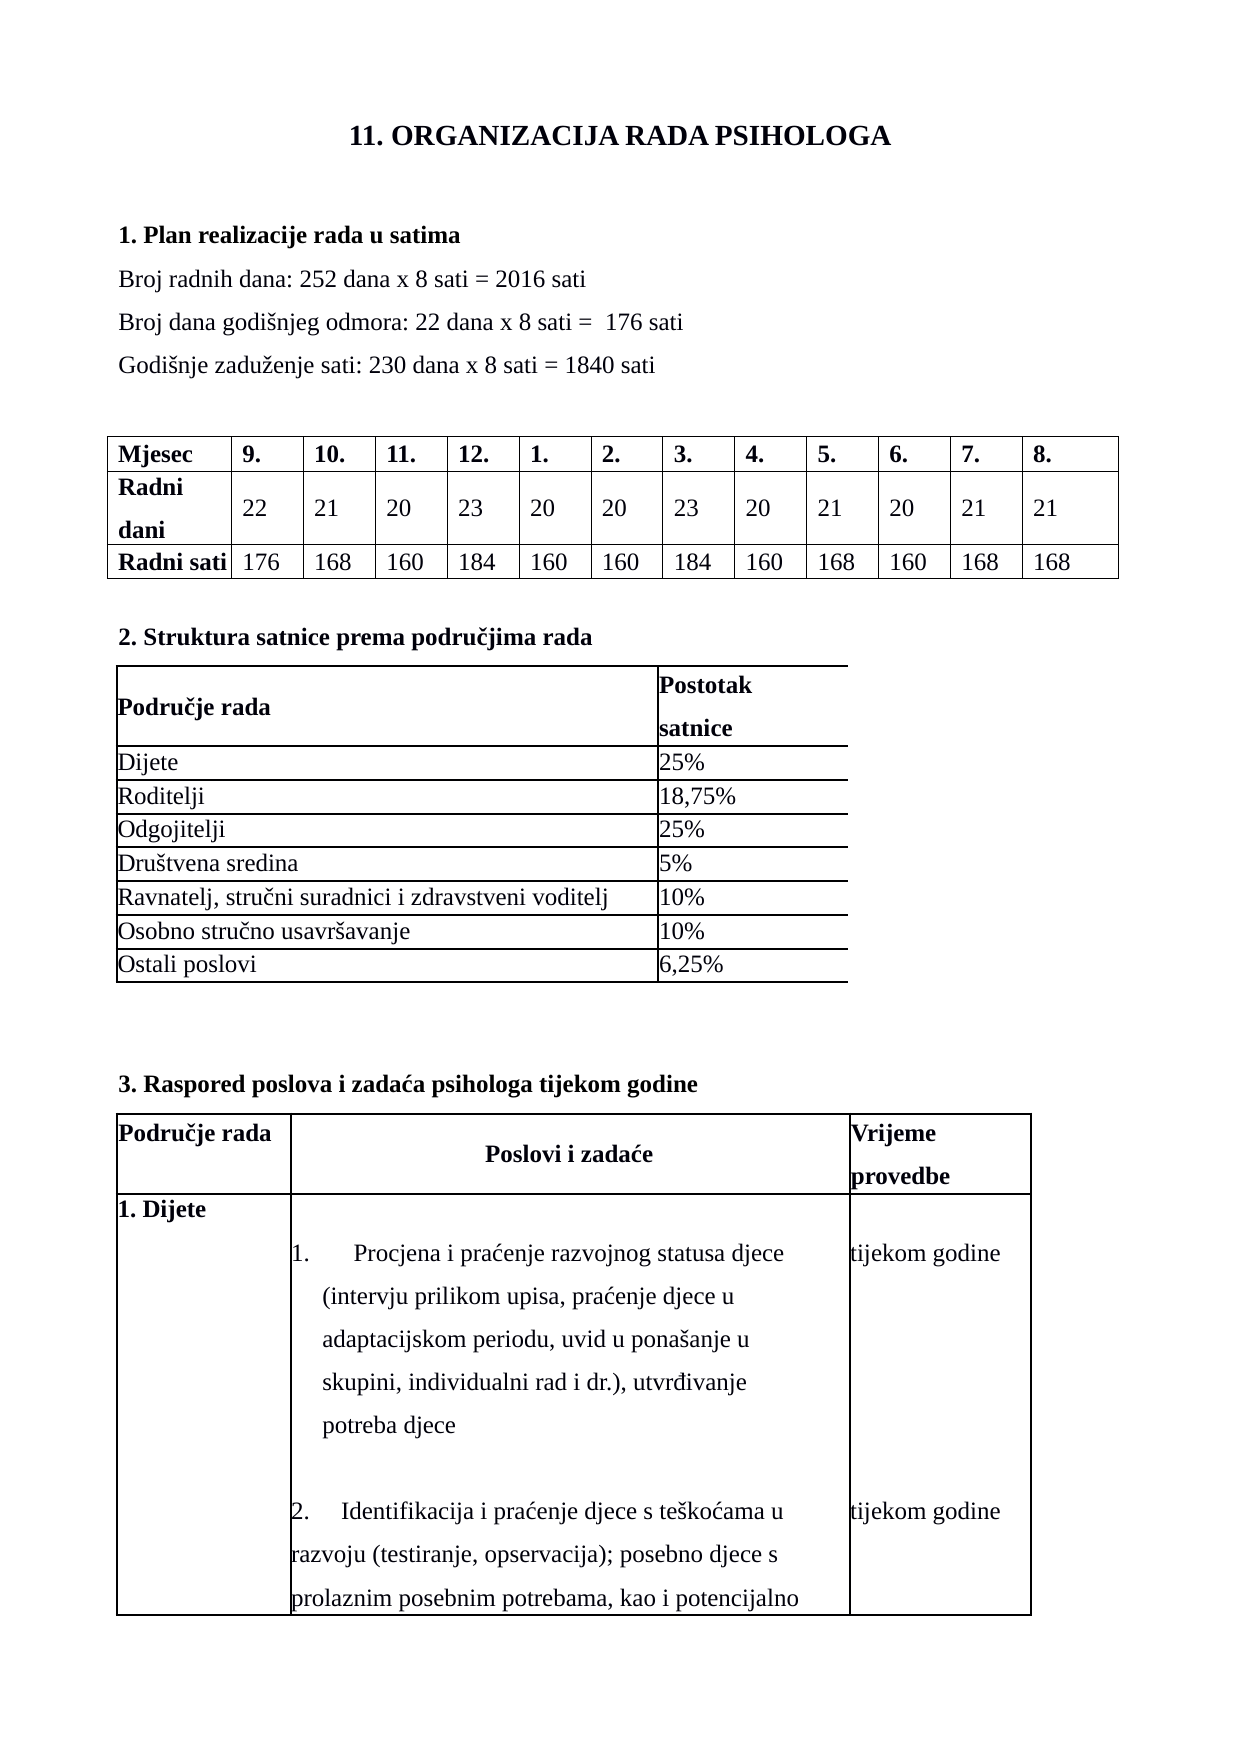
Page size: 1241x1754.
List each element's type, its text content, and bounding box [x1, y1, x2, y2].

table_header 1. [520, 437, 591, 471]
table_cell Osobno stručno usavršavanje [118, 916, 657, 947]
table_cell 21 [951, 472, 1022, 543]
text 2. Struktura satnice prema područjima rada [118, 622, 1122, 651]
text Broj dana godišnjeg odmora: 22 dana x 8 sati = 176 sati [118, 307, 1122, 336]
table_cell Ostali poslovi [118, 950, 657, 981]
table_cell Radni dani [108, 472, 231, 543]
table_cell 168 [304, 545, 375, 578]
table_header Mjesec [108, 437, 231, 471]
table_cell 6,25% [659, 950, 848, 981]
table_cell Roditelji [118, 781, 657, 812]
text 11. ORGANIZACIJA RADA PSIHOLOGA [118, 118, 1122, 152]
table_header 2. [592, 437, 662, 471]
table_cell 1. Procjena i praćenje razvojnog statusa djece (intervju prilikom upisa, praćenje djece u adaptacijskom periodu, uvid u ponašanje u skupini, individualni rad i dr.), utvrđivanje potreba djece 2. Identifikacija i praćenje djece s teškoćama u razvoju (testiranje, opservacija); posebno djece s prolaznim posebnim potrebama, kao i potencijalno [292, 1195, 849, 1614]
text Broj radnih dana: 252 dana x 8 sati = 2016 sati [118, 264, 1122, 292]
table_cell 10% [659, 916, 848, 947]
table_cell 5% [659, 848, 848, 880]
table_cell 160 [592, 545, 662, 578]
table_cell Odgojitelji [118, 815, 657, 846]
table_header 4. [735, 437, 806, 471]
text 1. Plan realizacije rada u satima [118, 221, 1122, 249]
table_header 9. [232, 437, 303, 471]
table_header Područje rada [118, 667, 657, 745]
table_cell Dijete [118, 747, 657, 779]
table_cell Ravnatelj, stručni suradnici i zdravstveni voditelj [118, 882, 657, 914]
table_header 7. [951, 437, 1022, 471]
table_cell 20 [735, 472, 806, 543]
table_cell 20 [879, 472, 950, 543]
table_cell 20 [520, 472, 591, 543]
table_header Područje rada [118, 1115, 290, 1192]
table_cell 20 [592, 472, 662, 543]
table_header 11. [376, 437, 447, 471]
table_header 5. [807, 437, 878, 471]
table_header Postotak satnice [659, 667, 848, 745]
table_cell 168 [807, 545, 878, 578]
table_cell 160 [376, 545, 447, 578]
text Godišnje zaduženje sati: 230 dana x 8 sati = 1840 sati [118, 350, 1122, 379]
table_cell Društvena sredina [118, 848, 657, 880]
table_cell 25% [659, 747, 848, 779]
table_header 6. [879, 437, 950, 471]
table_cell 160 [735, 545, 806, 578]
table_header Vrijeme provedbe [851, 1115, 1030, 1192]
table_cell 10% [659, 882, 848, 914]
table_cell 22 [232, 472, 303, 543]
table_header 10. [304, 437, 375, 471]
table_cell 184 [663, 545, 734, 578]
table_cell 18,75% [659, 781, 848, 812]
table_cell 1. Dijete [118, 1195, 290, 1614]
table_cell 176 [232, 545, 303, 578]
table_cell 20 [376, 472, 447, 543]
table_header 8. [1023, 437, 1118, 471]
table_cell 160 [520, 545, 591, 578]
table_cell 21 [807, 472, 878, 543]
table_cell 23 [448, 472, 519, 543]
table_cell 21 [304, 472, 375, 543]
table_cell 160 [879, 545, 950, 578]
table_cell 184 [448, 545, 519, 578]
table_header 3. [663, 437, 734, 471]
table_cell 23 [663, 472, 734, 543]
table_cell tijekom godine tijekom godine [851, 1195, 1030, 1614]
table_cell 25% [659, 815, 848, 846]
table_header 12. [448, 437, 519, 471]
table_cell 168 [951, 545, 1022, 578]
table_cell 21 [1023, 472, 1118, 543]
table_header Poslovi i zadaće [292, 1115, 849, 1192]
text 3. Raspored poslova i zadaća psihologa tijekom godine [118, 1069, 1122, 1098]
table_cell 168 [1023, 545, 1118, 578]
table_cell Radni sati [108, 545, 231, 578]
